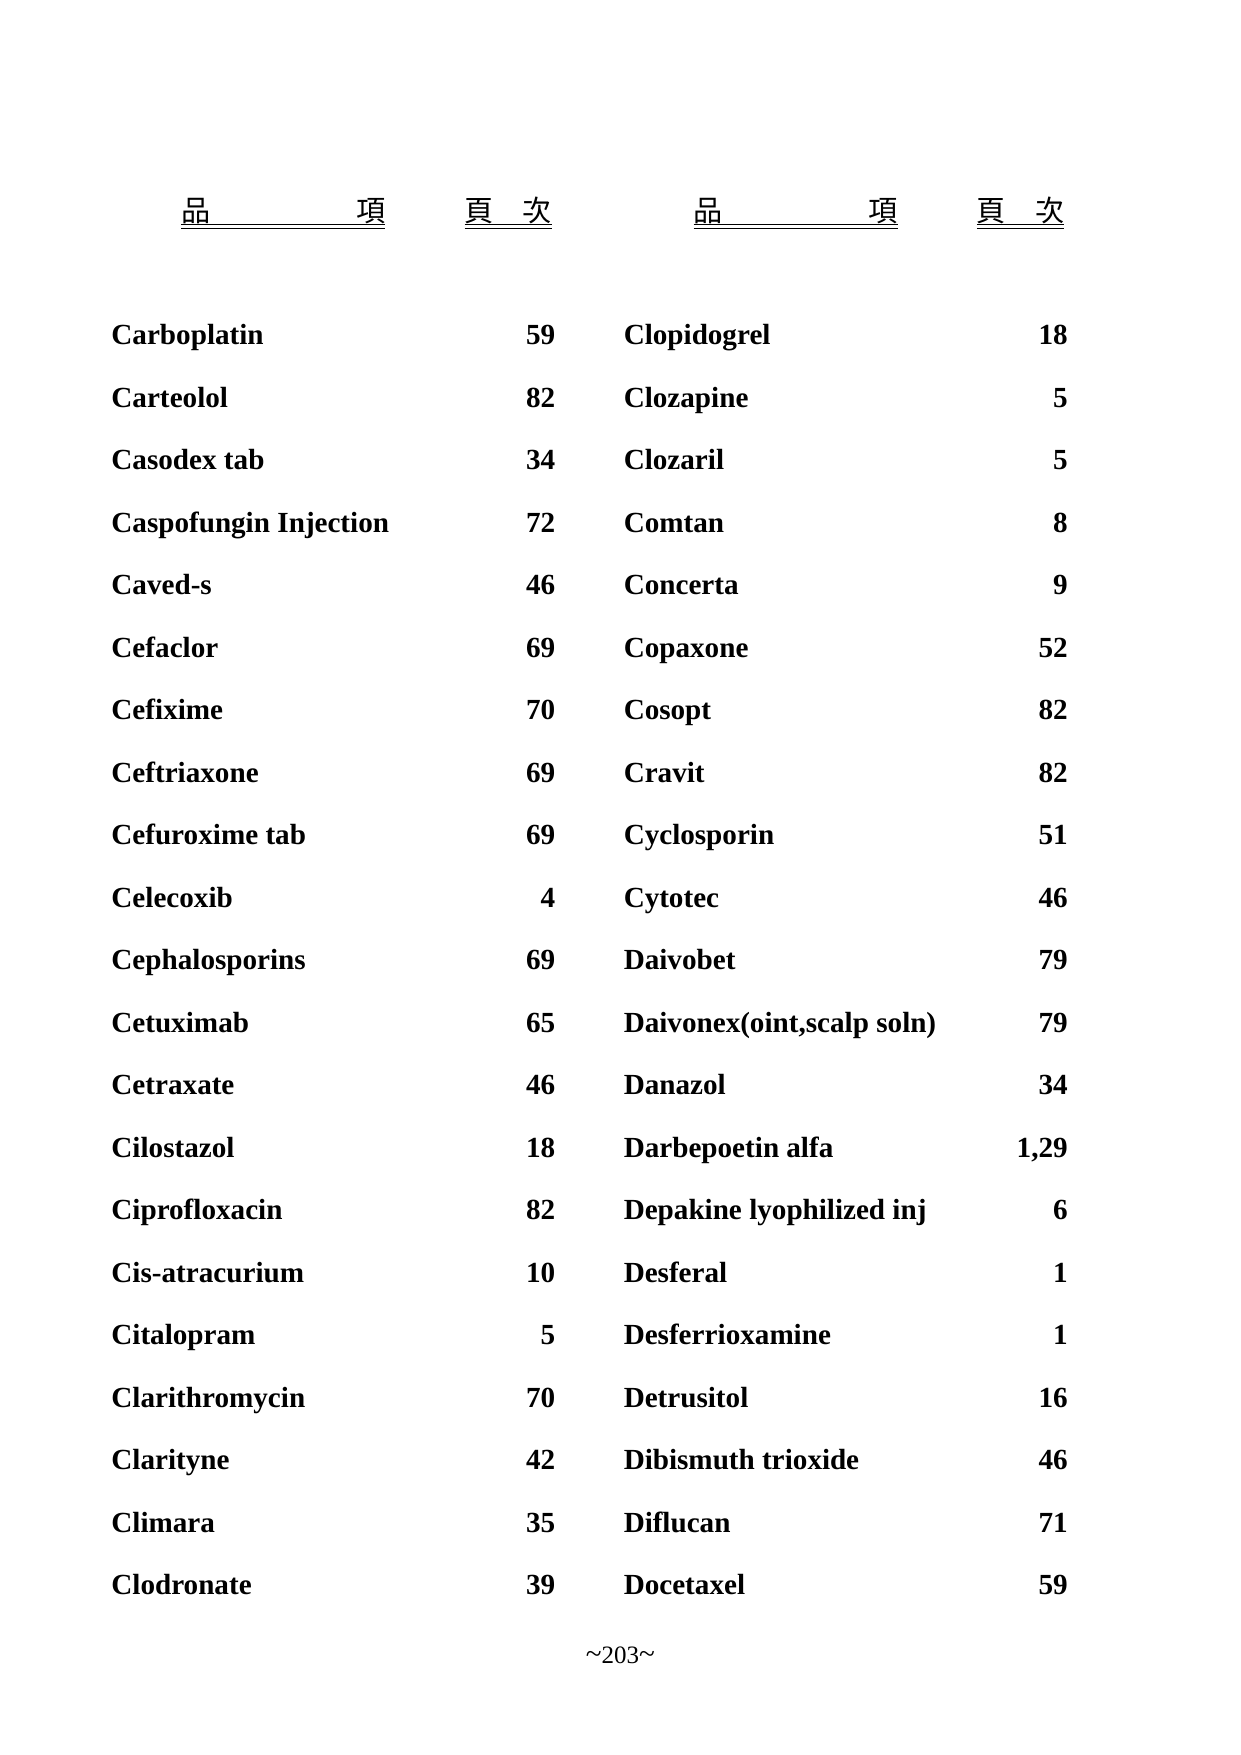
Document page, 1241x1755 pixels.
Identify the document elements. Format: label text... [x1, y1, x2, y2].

table_cell 70 [458, 668, 558, 730]
table_cell 82 [458, 355, 558, 417]
table_cell Dibismuth trioxide [620, 1418, 970, 1480]
table_cell Cravit [620, 730, 970, 792]
table_cell Darbepoetin alfa [620, 1105, 970, 1167]
table_cell 18 [970, 243, 1070, 355]
table_cell 69 [458, 793, 558, 855]
table_cell 4 [458, 855, 558, 917]
table_cell 6 [970, 1168, 1070, 1230]
table_cell Citalopram [108, 1293, 458, 1355]
table_cell Cilostazol [108, 1105, 458, 1167]
table_cell 10 [458, 1230, 558, 1292]
table_cell 5 [970, 355, 1070, 417]
table_cell 42 [458, 1418, 558, 1480]
table_cell 34 [970, 1043, 1070, 1105]
table_cell 59 [970, 1543, 1070, 1605]
table_cell 1,29 [970, 1105, 1070, 1167]
table_cell 46 [970, 1418, 1070, 1480]
table_cell Detrusitol [620, 1355, 970, 1417]
table_cell 65 [458, 980, 558, 1042]
table_cell 51 [970, 793, 1070, 855]
table_cell Clarityne [108, 1418, 458, 1480]
table_cell Depakine lyophilized inj [620, 1168, 970, 1230]
table_cell Cis-atracurium [108, 1230, 458, 1292]
table_cell Cefuroxime tab [108, 793, 458, 855]
table_cell Carboplatin [108, 243, 458, 355]
table_cell 1 [970, 1230, 1070, 1292]
table_cell 70 [458, 1355, 558, 1417]
table_cell Comtan [620, 480, 970, 542]
table_cell Cefixime [108, 668, 458, 730]
table_cell 34 [458, 418, 558, 480]
table_cell 8 [970, 480, 1070, 542]
table_header 頁 次 [970, 168, 1070, 242]
table_cell Clozaril [620, 418, 970, 480]
table_cell Carteolol [108, 355, 458, 417]
table_header 品 項 [620, 168, 970, 242]
table_cell 69 [458, 605, 558, 667]
table_cell 46 [458, 1043, 558, 1105]
table_cell Caved-s [108, 543, 458, 605]
table_cell Clopidogrel [620, 243, 970, 355]
table_cell 18 [458, 1105, 558, 1167]
table_cell 79 [970, 918, 1070, 980]
table_cell 5 [458, 1293, 558, 1355]
table_cell Cosopt [620, 668, 970, 730]
table_cell 82 [970, 668, 1070, 730]
table_cell 16 [970, 1355, 1070, 1417]
table_header 品 項 [108, 168, 458, 242]
table_cell 5 [970, 418, 1070, 480]
table_cell 69 [458, 918, 558, 980]
table_cell Concerta [620, 543, 970, 605]
table_cell 52 [970, 605, 1070, 667]
table_cell Ciprofloxacin [108, 1168, 458, 1230]
table_cell 82 [458, 1168, 558, 1230]
table_cell Docetaxel [620, 1543, 970, 1605]
table_cell 46 [458, 543, 558, 605]
table_header 頁 次 [458, 168, 558, 242]
table_cell 39 [458, 1543, 558, 1605]
table_cell 1 [970, 1293, 1070, 1355]
table_cell Cyclosporin [620, 793, 970, 855]
table_cell 69 [458, 730, 558, 792]
table_cell Clarithromycin [108, 1355, 458, 1417]
table_cell Ceftriaxone [108, 730, 458, 792]
table_cell Copaxone [620, 605, 970, 667]
table_cell 46 [970, 855, 1070, 917]
table_cell Desferrioxamine [620, 1293, 970, 1355]
table_cell Celecoxib [108, 855, 458, 917]
table_cell Cefaclor [108, 605, 458, 667]
table_cell Cephalosporins [108, 918, 458, 980]
table_cell 71 [970, 1480, 1070, 1542]
table_cell Casodex tab [108, 418, 458, 480]
table_cell Cetraxate [108, 1043, 458, 1105]
table_cell Daivonex(oint,scalp soln) [620, 980, 970, 1042]
table_cell Diflucan [620, 1480, 970, 1542]
table_cell 82 [970, 730, 1070, 792]
table_cell 9 [970, 543, 1070, 605]
table_cell Danazol [620, 1043, 970, 1105]
table_cell Desferal [620, 1230, 970, 1292]
table_cell Clozapine [620, 355, 970, 417]
table_cell Cytotec [620, 855, 970, 917]
table_cell 72 [458, 480, 558, 542]
table_cell 79 [970, 980, 1070, 1042]
table_cell 35 [458, 1480, 558, 1542]
table_cell Clodronate [108, 1543, 458, 1605]
table_cell Caspofungin Injection [108, 480, 458, 542]
table_cell Cetuximab [108, 980, 458, 1042]
table_cell Daivobet [620, 918, 970, 980]
table_cell Climara [108, 1480, 458, 1542]
table_cell 59 [458, 243, 558, 355]
